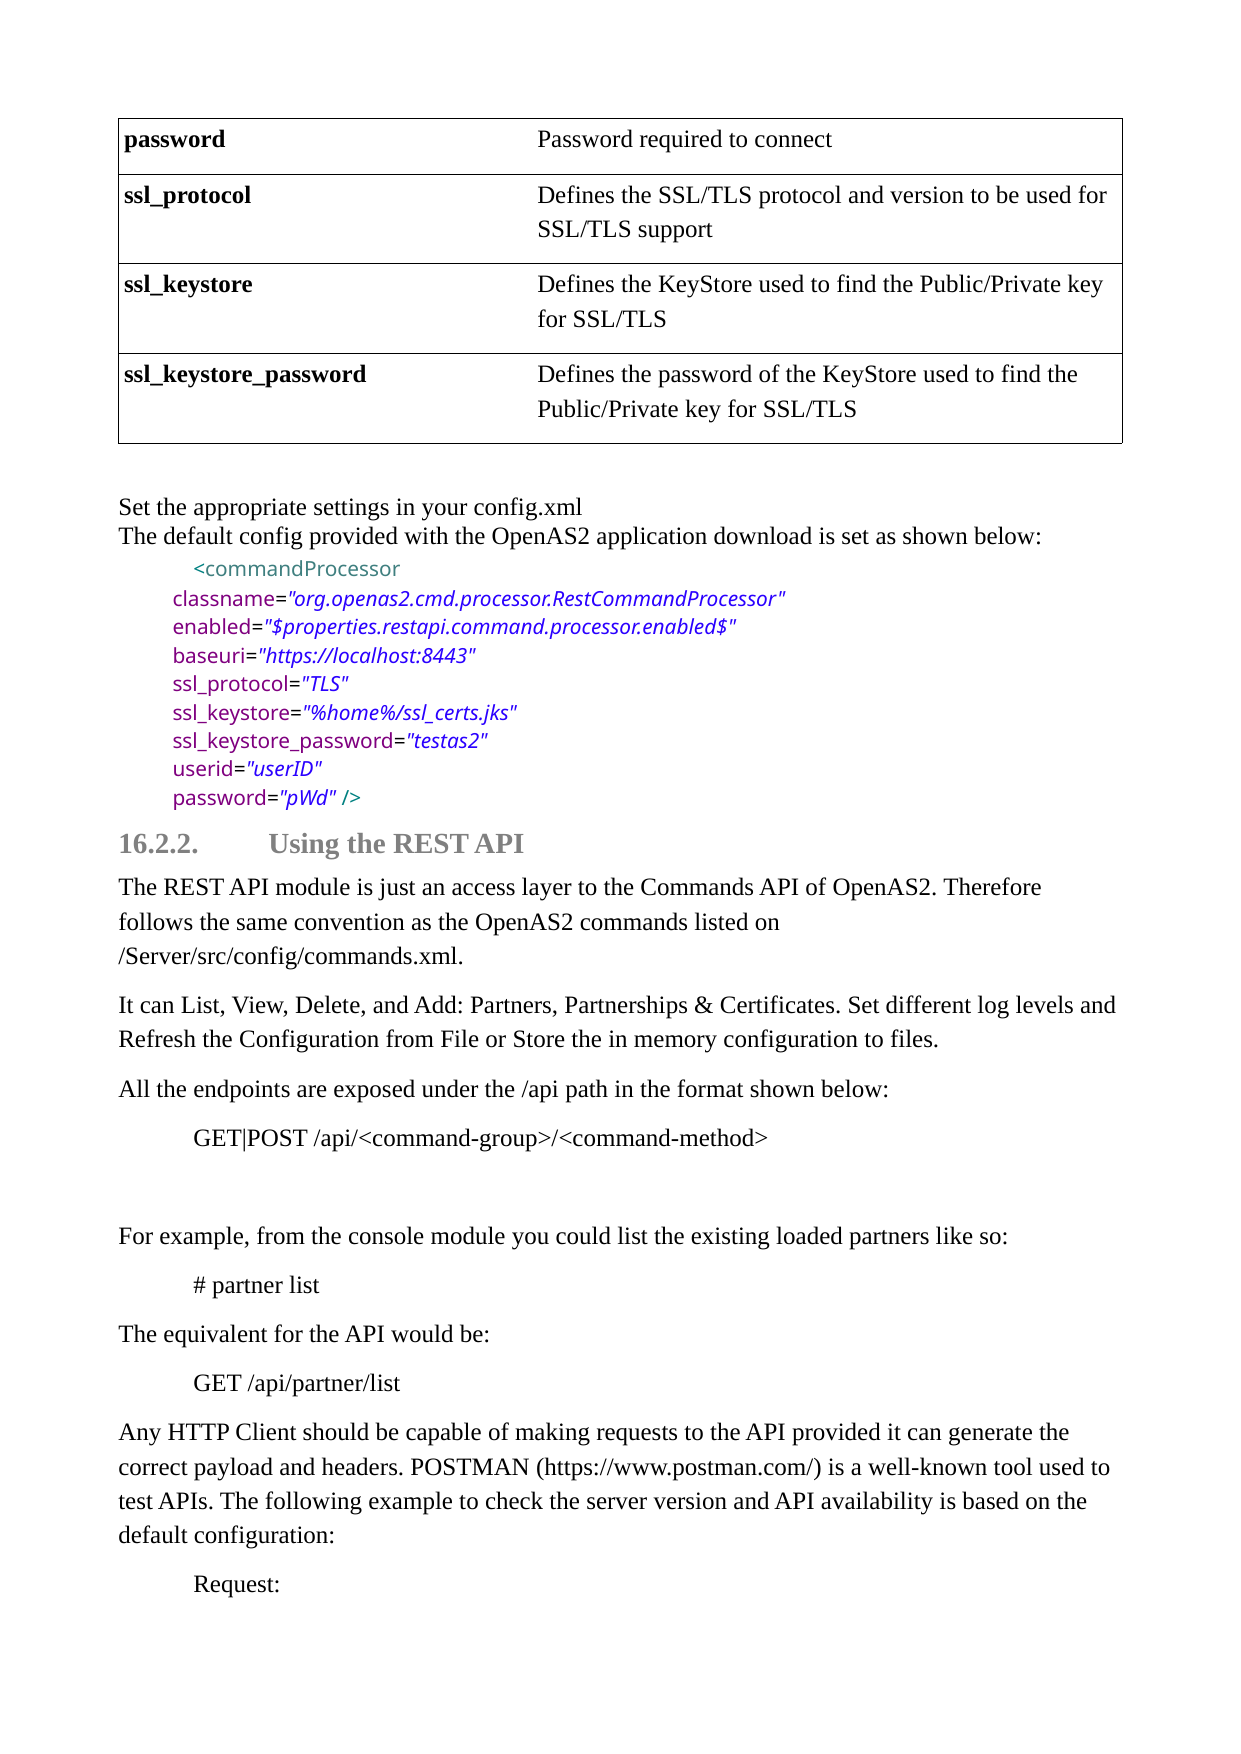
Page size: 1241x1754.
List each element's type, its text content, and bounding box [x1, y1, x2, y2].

table_cell ssl_protocol [119, 175, 531, 263]
table_cell password [119, 119, 531, 173]
text GET /api/partner/list [193, 1368, 1122, 1397]
text # partner list [193, 1270, 1122, 1299]
text classname="org.openas2.cmd.processor.RestCommandProcessor" [118, 584, 1122, 612]
table_cell ssl_keystore [119, 264, 531, 353]
text enabled="$properties.restapi.command.processor.enabled$" [118, 612, 1122, 641]
table_cell ssl_keystore_password [119, 354, 531, 443]
text Set the appropriate settings in your config.xml The default config provided with the OpenAS2 application download is set as shown below: <commandProcessor [118, 492, 1122, 584]
text It can List, View, Delete, and Add: Partners, Partnerships & Certificates. Set different log levels and Refresh the Configuration from File or Store the in memory configuration to files. [118, 990, 1122, 1053]
table_cell Defines the password of the KeyStore used to find the Public/Private key for SSL/TLS [531, 354, 1122, 443]
table_cell Password required to connect [531, 119, 1122, 173]
text All the endpoints are exposed under the /api path in the format shown below: [118, 1074, 1122, 1102]
text ssl_keystore="%home%/ssl_certs.jks" [118, 698, 1122, 726]
text GET|POST /api/<command-group>/<command-method> [193, 1123, 1122, 1151]
text baseuri="https://localhost:8443" [118, 641, 1122, 669]
table_cell Defines the SSL/TLS protocol and version to be used for SSL/TLS support [531, 175, 1122, 263]
text Request: [193, 1569, 1122, 1598]
text Any HTTP Client should be capable of making requests to the API provided it can generate the correct payload and headers. POSTMAN (https://www.postman.com/) is a well-known tool used to test APIs. The following example to check the server version and API availability is based on the default configuration: [118, 1417, 1122, 1549]
text The REST API module is just an access layer to the Commands API of OpenAS2. Therefore follows the same convention as the OpenAS2 commands listed on /Server/src/config/commands.xml. [118, 872, 1122, 970]
text ssl_keystore_password="testas2" [118, 726, 1122, 754]
subtitle Using the REST API [118, 826, 1122, 859]
text ssl_protocol="TLS" [118, 669, 1122, 698]
text For example, from the console module you could list the existing loaded partners like so: [118, 1221, 1122, 1249]
text password="pWd" /> [118, 783, 1122, 811]
text userid="userID" [118, 754, 1122, 783]
text The equivalent for the API would be: [118, 1319, 1122, 1348]
table_cell Defines the KeyStore used to find the Public/Private key for SSL/TLS [531, 264, 1122, 353]
